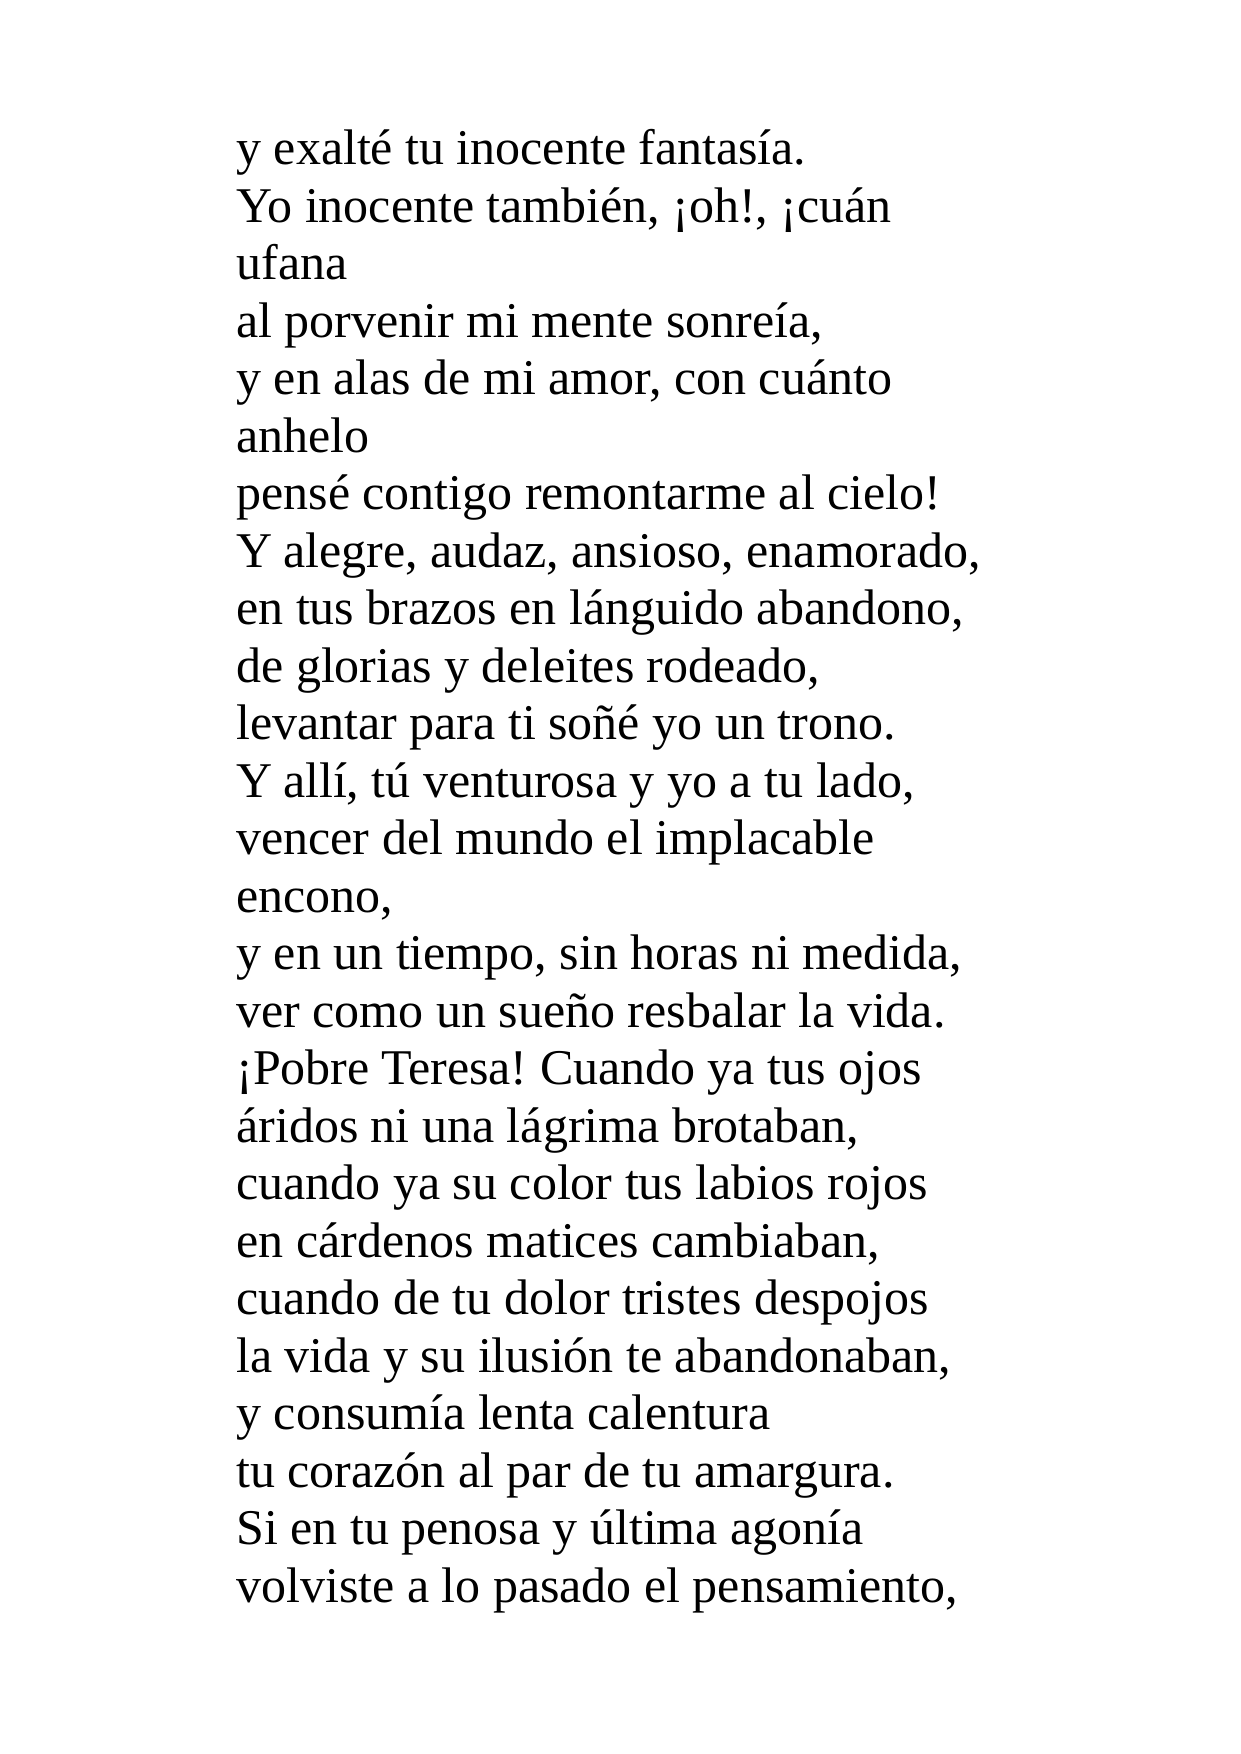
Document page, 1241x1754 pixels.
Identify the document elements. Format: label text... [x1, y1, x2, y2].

text y exalté tu inocente fantasía. Yo inocente también, ¡oh!, ¡cuán ufana al porvenir mi mente sonreía, y en alas de mi amor, con cuánto anhelo pensé contigo remontarme al cielo! Y alegre, audaz, ansioso, enamorado, en tus brazos en lánguido abandono, de glorias y deleites rodeado, levantar para ti soñé yo un trono. Y allí, tú venturosa y yo a tu lado, vencer del mundo el implacable encono, y en un tiempo, sin horas ni medida, ver como un sueño resbalar la vida. ¡Pobre Teresa! Cuando ya tus ojos áridos ni una lágrima brotaban, cuando ya su color tus labios rojos en cárdenos matices cambiaban, cuando de tu dolor tristes despojos la vida y su ilusión te abandonaban, y consumía lenta calentura tu corazón al par de tu amargura. Si en tu penosa y última agonía volviste a lo pasado el pensamiento, [236, 118, 1004, 1613]
